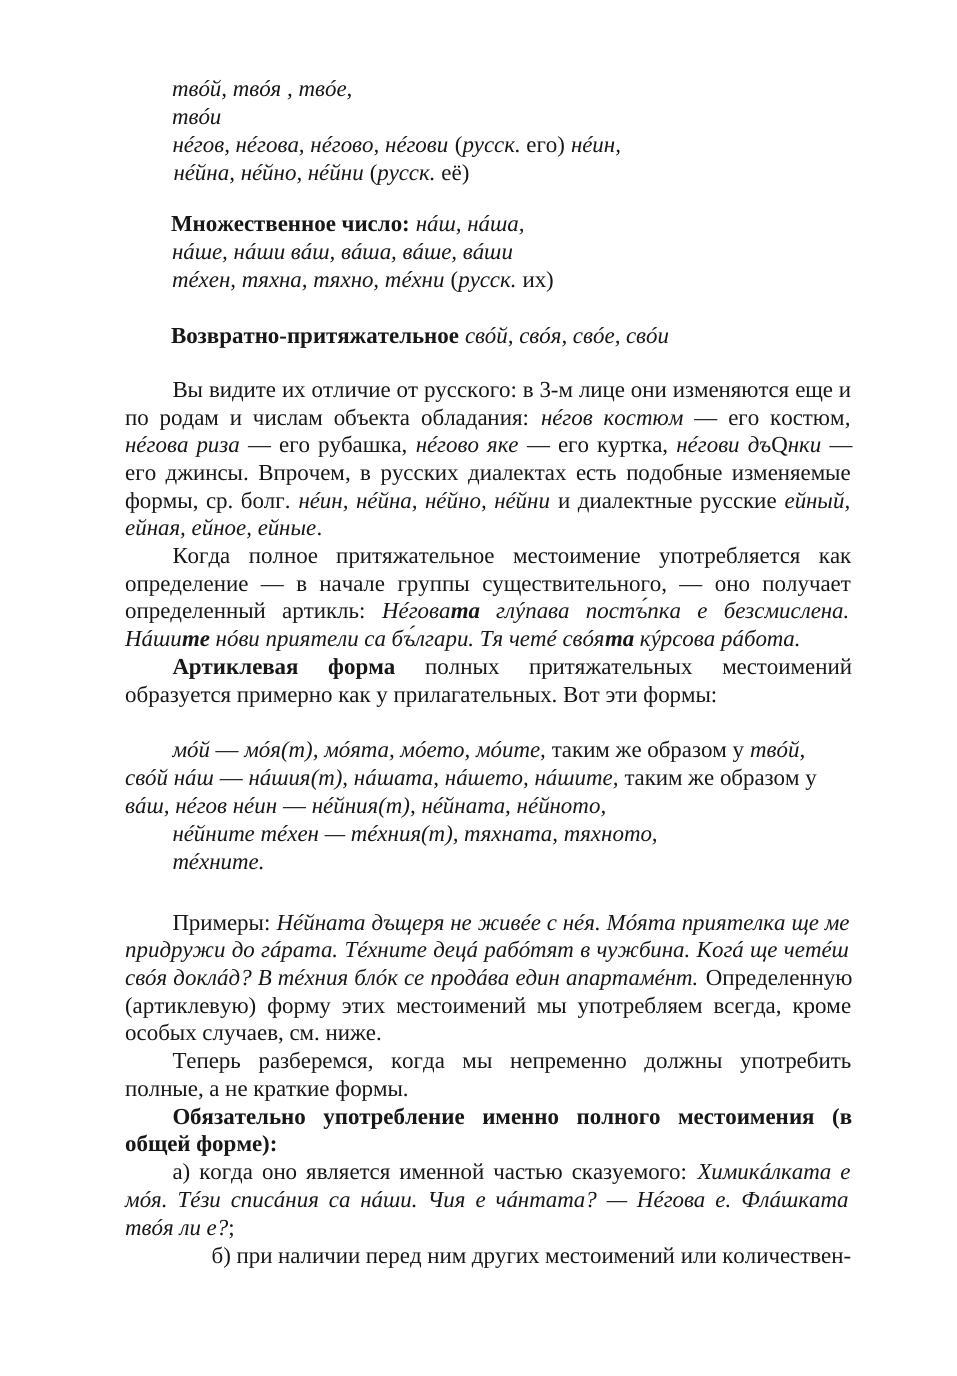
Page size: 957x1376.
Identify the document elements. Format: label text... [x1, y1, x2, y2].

text а) когда оно является именной частью сказуемого: Химикáлката е мóя. Тéзи списáния са нáши. Чия е чáнтата? — Нéгова е. Флáшката твóя ли е?; [125, 1158, 852, 1240]
text Возвратно-притяжательное свóй, свóя, свóе, свóи [171, 322, 853, 348]
text вáш, нéгов нéин — нéйния(т), нéйната, нéйното, нéйните тéхен — тéхния(т), тяхната, тяхното, тéхните. [125, 792, 694, 874]
text Артиклевая форма полных притяжательных местоимений образуется примерно как у прилагательных. Вот эти формы: [125, 653, 852, 707]
text Теперь разберемся, когда мы непременно должны употребить полные, а не краткие формы. [125, 1047, 852, 1101]
text Примеры: Нéйната дъщеря не живéе с нéя. Мóята приятелка ще ме придружи до гáрата. Тéхните децá рабóтят в чужбина. Когá ще четéш свóя доклáд? В тéхния блóк се продáва един апартамéнт. Определенную (артиклевую) форму этих местоимений мы употребляем всегда, кроме особых случаев, см. ниже. [125, 909, 852, 1046]
text Вы видите их отличие от русского: в 3-м лице они изменяются еще и по родам и числам объекта обладания: нéгов костюм — его костюм, нéгова риза — его рубашка, нéгово яке — его куртка, нéгови дъQнки — его джинсы. Впрочем, в русских диалектах есть подобные изменяемые формы, ср. болг. нéин, нéйна, нéйно, нéйни и диалектные русские ейный, ейная, ейное, ейные. [125, 376, 852, 541]
text свóй нáш — нáшия(т), нáшата, нáшето, нáшите, таким же образом у [125, 764, 852, 790]
text б) при наличии перед ним других местоимений или количествен- [125, 1242, 852, 1268]
text Обязательно употребление именно полного местоимения (в общей форме): [125, 1103, 853, 1157]
text нéгов, нéгова, нéгово, нéгови (русск. его) нéин, нéйна, нéйно, нéйни (русск. её) [172, 131, 623, 185]
text Множественное число: нáш, нáша, нáше, нáши вáш, вáша, вáше, вáши тéхен, тяхна, тяхно, тéхни (русск. их) [171, 210, 564, 293]
text твóй, твóя , твóе, твóи [171, 75, 409, 129]
text мóй — мóя(т), мóята, мóето, мóите, таким же образом у твóй, [172, 736, 852, 762]
text Когда полное притяжательное местоимение употребляется как определение — в начале группы существительного, — оно получает определенный артикль: Нéговата глýпава постъ́пка е безсмислена. Нáшите нóви приятели са бъ́лгари. Тя четé свóята кýрсова рáбота. [125, 542, 852, 652]
